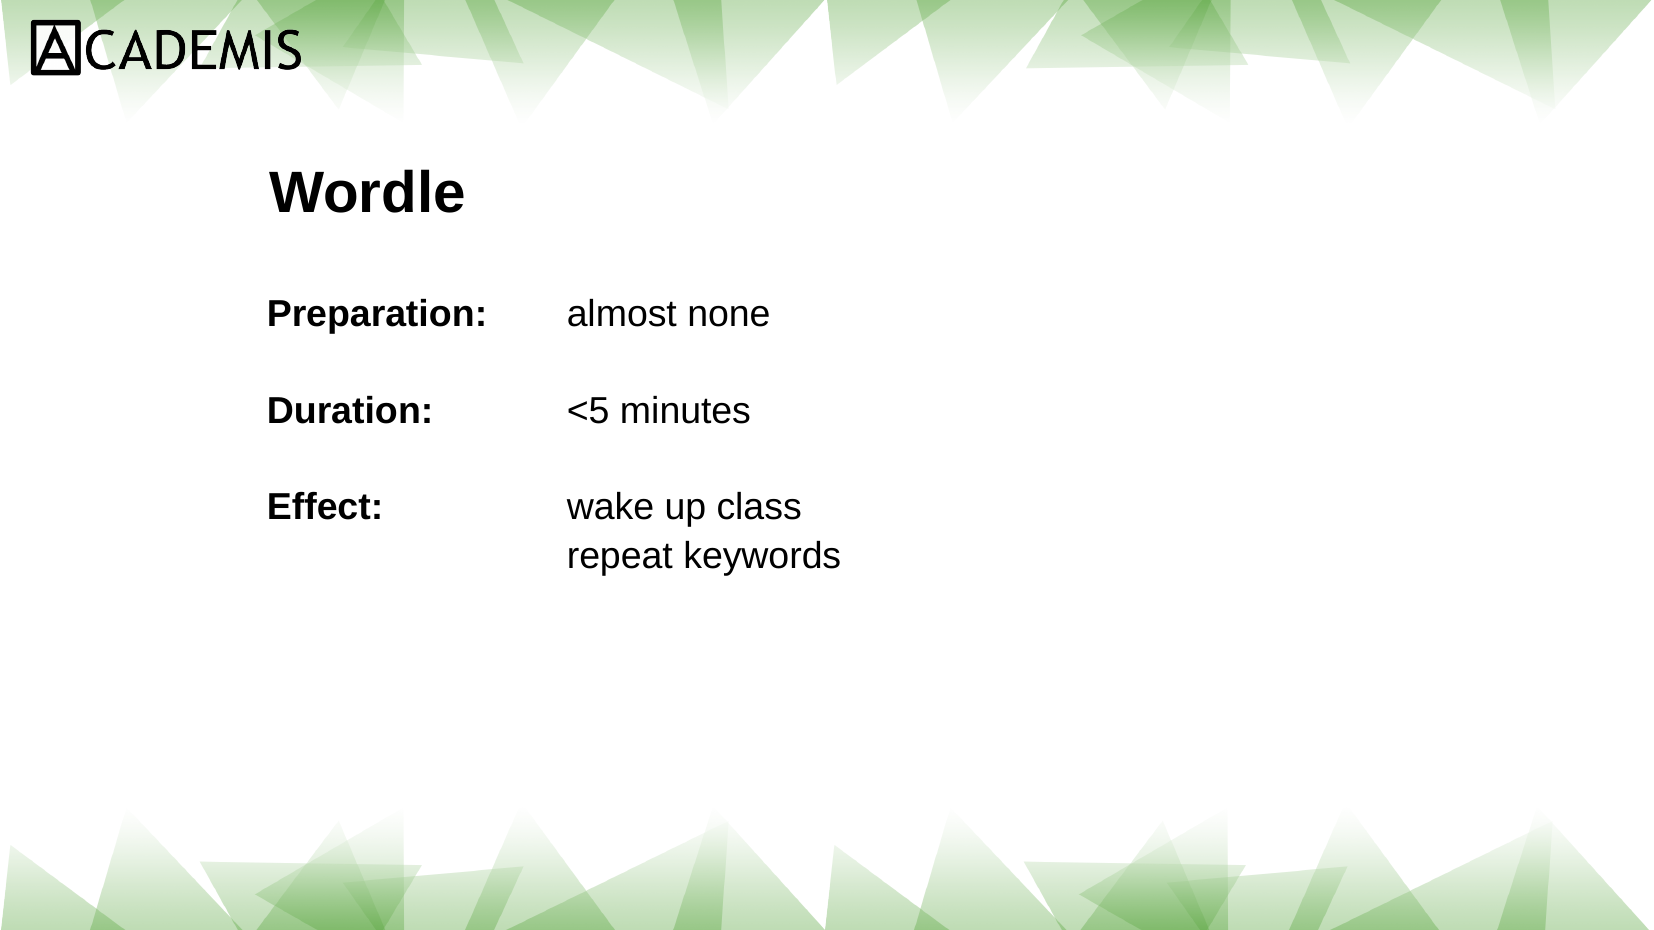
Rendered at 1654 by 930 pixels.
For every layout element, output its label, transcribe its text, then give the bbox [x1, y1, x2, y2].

picture [0, 802, 1651, 930]
title Wordle [75, 127, 661, 226]
text_box Preparation: almost none Duration: <5 minutes Effect: wake up class repeat keywords [252, 279, 1051, 681]
picture [0, 0, 1653, 128]
